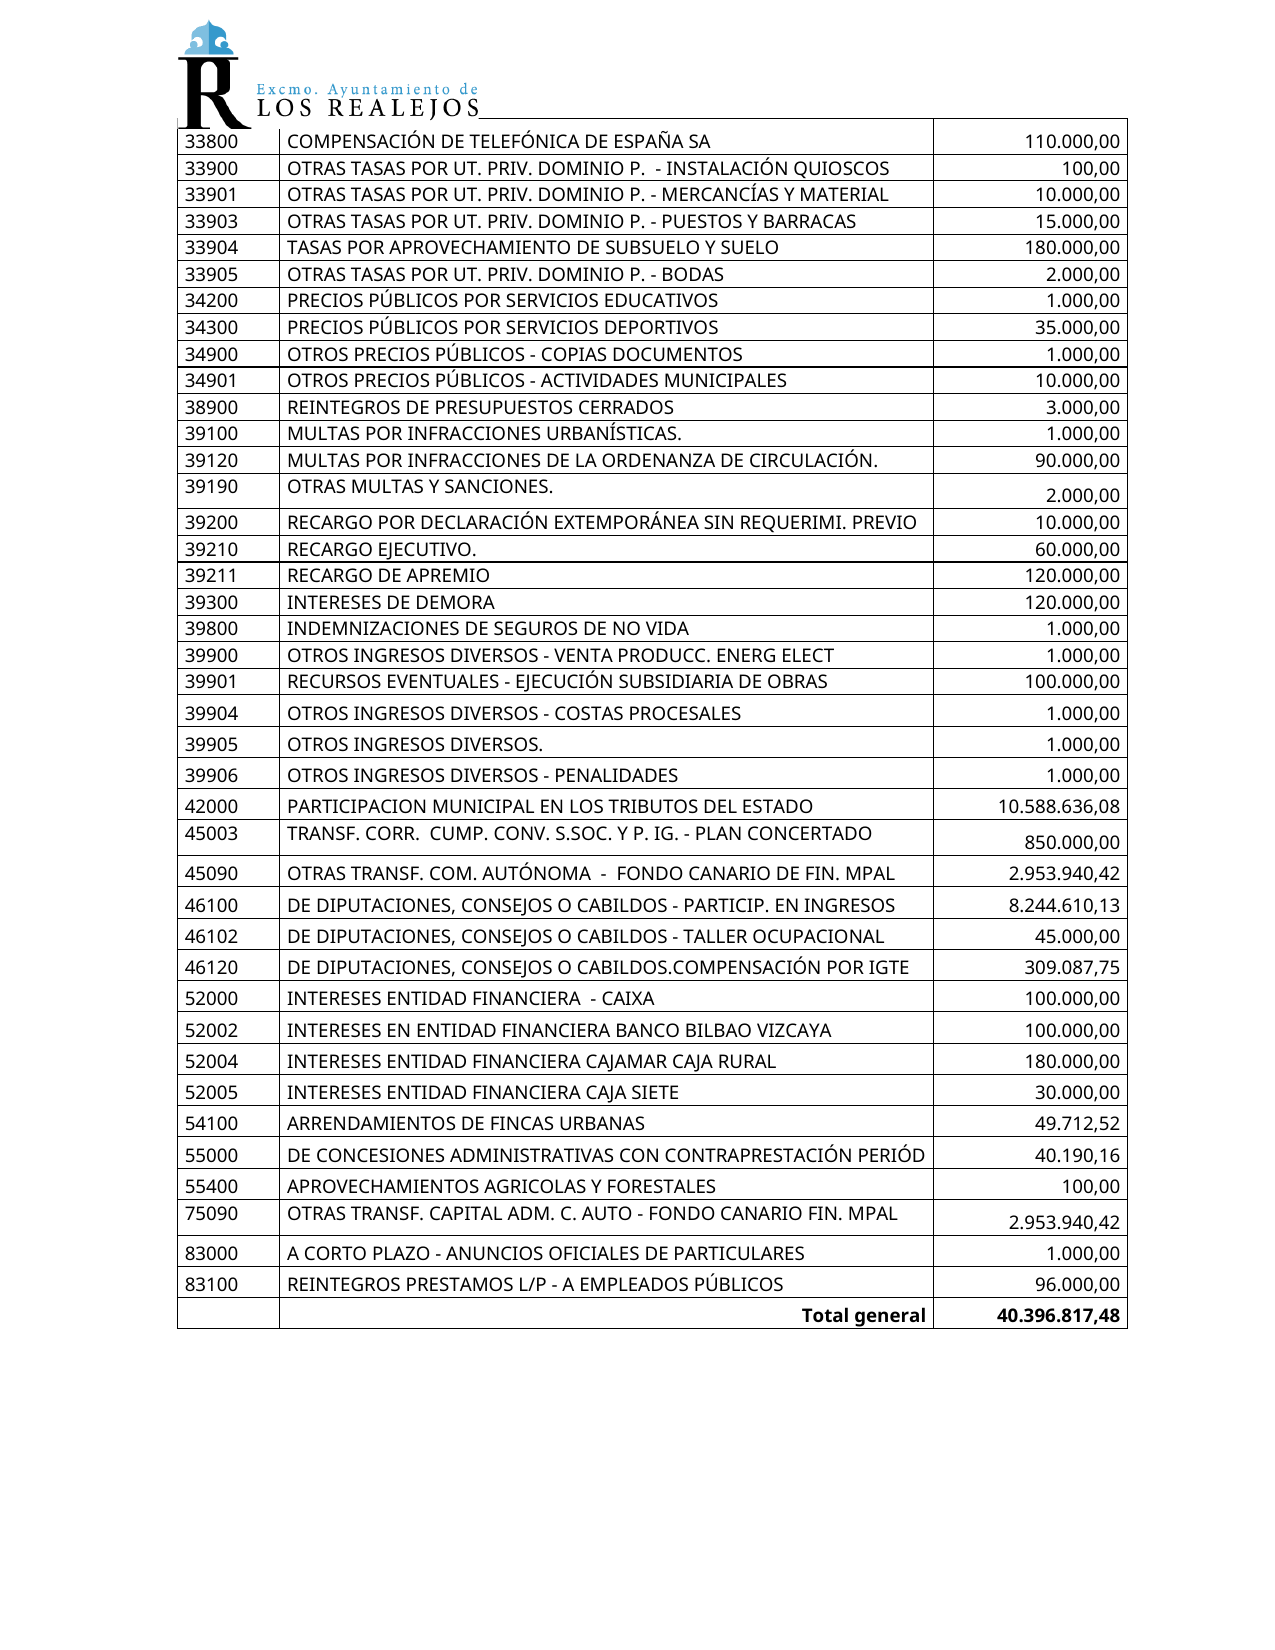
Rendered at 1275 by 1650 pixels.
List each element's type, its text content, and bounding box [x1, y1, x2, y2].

table_cell 52002 [178, 1012, 279, 1042]
table_cell 96.000,00 [934, 1267, 1127, 1297]
table_cell 120.000,00 [934, 563, 1127, 588]
table_cell 38900 [178, 394, 279, 419]
table_cell 180.000,00 [934, 235, 1127, 260]
table_cell 60.000,00 [934, 536, 1127, 561]
table_cell 1.000,00 [934, 616, 1127, 641]
table_cell 1.000,00 [934, 1236, 1127, 1266]
table_cell 100,00 [934, 1169, 1127, 1199]
table_cell 39211 [178, 563, 279, 588]
table_cell OTROS PRECIOS PÚBLICOS - COPIAS DOCUMENTOS [280, 341, 933, 366]
table_cell 42000 [178, 789, 279, 819]
table_cell 34901 [178, 368, 279, 393]
table_cell 2.953.940,42 [934, 856, 1127, 886]
table_cell OTRAS TRANSF. CAPITAL ADM. C. AUTO - FONDO CANARIO FIN. MPAL [280, 1200, 933, 1234]
table_cell MULTAS POR INFRACCIONES URBANÍSTICAS. [280, 421, 933, 446]
table_cell 15.000,00 [934, 208, 1127, 233]
table_cell 39904 [178, 695, 279, 726]
table_cell 52000 [178, 981, 279, 1011]
table_cell 1.000,00 [934, 727, 1127, 757]
table_cell 10.000,00 [934, 181, 1127, 207]
table_cell 100.000,00 [934, 1012, 1127, 1042]
table_cell ARRENDAMIENTOS DE FINCAS URBANAS [280, 1106, 933, 1136]
table_cell 39800 [178, 616, 279, 641]
table_cell 40.396.817,48 [934, 1298, 1127, 1328]
table_cell 33903 [178, 208, 279, 233]
table_cell 34200 [178, 288, 279, 313]
table_cell RECURSOS EVENTUALES - EJECUCIÓN SUBSIDIARIA DE OBRAS [280, 669, 933, 694]
table_cell COMPENSACIÓN DE TELEFÓNICA DE ESPAÑA SA [280, 119, 933, 154]
table_cell 8.244.610,13 [934, 887, 1127, 917]
table_cell OTRAS TRANSF. COM. AUTÓNOMA - FONDO CANARIO DE FIN. MPAL [280, 856, 933, 886]
table_cell 10.000,00 [934, 509, 1127, 535]
table_cell DE DIPUTACIONES, CONSEJOS O CABILDOS - PARTICIP. EN INGRESOS [280, 887, 933, 917]
table_cell 46120 [178, 950, 279, 980]
table_cell 100,00 [934, 155, 1127, 180]
table_cell DE DIPUTACIONES, CONSEJOS O CABILDOS - TALLER OCUPACIONAL [280, 919, 933, 949]
table_cell 180.000,00 [934, 1044, 1127, 1074]
table_cell 33901 [178, 181, 279, 207]
table_cell TASAS POR APROVECHAMIENTO DE SUBSUELO Y SUELO [280, 235, 933, 260]
table_cell 39906 [178, 758, 279, 788]
table_cell OTRAS TASAS POR UT. PRIV. DOMINIO P. - MERCANCÍAS Y MATERIAL [280, 181, 933, 207]
table_cell 55400 [178, 1169, 279, 1199]
table_cell 45090 [178, 856, 279, 886]
table_cell OTRAS TASAS POR UT. PRIV. DOMINIO P. - PUESTOS Y BARRACAS [280, 208, 933, 233]
table_cell INTERESES ENTIDAD FINANCIERA - CAIXA [280, 981, 933, 1011]
table_cell Total general [280, 1298, 933, 1328]
table_cell 46100 [178, 887, 279, 917]
table_cell 39905 [178, 727, 279, 757]
table_cell 33800 [178, 129, 279, 154]
table_cell 75090 [178, 1200, 279, 1234]
table_cell 39190 [178, 474, 279, 508]
table_cell 34300 [178, 314, 279, 340]
table_cell 33905 [178, 261, 279, 287]
table_cell INTERESES ENTIDAD FINANCIERA CAJAMAR CAJA RURAL [280, 1044, 933, 1074]
table_cell 110.000,00 [934, 119, 1127, 154]
table_cell PRECIOS PÚBLICOS POR SERVICIOS DEPORTIVOS [280, 314, 933, 340]
table_cell 120.000,00 [934, 589, 1127, 614]
table_cell 1.000,00 [934, 288, 1127, 313]
table_cell REINTEGROS DE PRESUPUESTOS CERRADOS [280, 394, 933, 419]
table_cell RECARGO EJECUTIVO. [280, 536, 933, 561]
table_cell PARTICIPACION MUNICIPAL EN LOS TRIBUTOS DEL ESTADO [280, 789, 933, 819]
table_cell A CORTO PLAZO - ANUNCIOS OFICIALES DE PARTICULARES [280, 1236, 933, 1266]
table_cell 45.000,00 [934, 919, 1127, 949]
table_cell OTROS INGRESOS DIVERSOS - PENALIDADES [280, 758, 933, 788]
table_cell 39100 [178, 421, 279, 446]
table_cell OTROS INGRESOS DIVERSOS - COSTAS PROCESALES [280, 695, 933, 726]
table_cell 1.000,00 [934, 421, 1127, 446]
table_cell INTERESES EN ENTIDAD FINANCIERA BANCO BILBAO VIZCAYA [280, 1012, 933, 1042]
table_cell 1.000,00 [934, 341, 1127, 366]
table_cell 46102 [178, 919, 279, 949]
table_cell 49.712,52 [934, 1106, 1127, 1136]
table_cell MULTAS POR INFRACCIONES DE LA ORDENANZA DE CIRCULACIÓN. [280, 447, 933, 473]
table_cell 1.000,00 [934, 758, 1127, 788]
table_cell 55000 [178, 1137, 279, 1167]
table_cell DE CONCESIONES ADMINISTRATIVAS CON CONTRAPRESTACIÓN PERIÓD [280, 1137, 933, 1167]
table_cell 54100 [178, 1106, 279, 1136]
table_cell 83100 [178, 1267, 279, 1297]
table_cell INTERESES ENTIDAD FINANCIERA CAJA SIETE [280, 1075, 933, 1105]
table_cell 1.000,00 [934, 642, 1127, 668]
table_cell 35.000,00 [934, 314, 1127, 340]
table_cell 10.588.636,08 [934, 789, 1127, 819]
table_cell 39200 [178, 509, 279, 535]
table_cell INTERESES DE DEMORA [280, 589, 933, 614]
table_cell [178, 1298, 279, 1328]
table_cell 100.000,00 [934, 981, 1127, 1011]
table_cell OTRAS MULTAS Y SANCIONES. [280, 474, 933, 508]
table_cell INDEMNIZACIONES DE SEGUROS DE NO VIDA [280, 616, 933, 641]
table_cell TRANSF. CORR. CUMP. CONV. S.SOC. Y P. IG. - PLAN CONCERTADO [280, 820, 933, 855]
table_cell OTROS INGRESOS DIVERSOS - VENTA PRODUCC. ENERG ELECT [280, 642, 933, 668]
table_cell 39300 [178, 589, 279, 614]
table_cell 39120 [178, 447, 279, 473]
table_cell 10.000,00 [934, 368, 1127, 393]
table_cell 39210 [178, 536, 279, 561]
table_cell 2.000,00 [934, 474, 1127, 508]
table_cell 100.000,00 [934, 669, 1127, 694]
table_cell OTRAS TASAS POR UT. PRIV. DOMINIO P. - BODAS [280, 261, 933, 287]
table_cell 2.953.940,42 [934, 1200, 1127, 1234]
table_cell APROVECHAMIENTOS AGRICOLAS Y FORESTALES [280, 1169, 933, 1199]
table_cell OTRAS TASAS POR UT. PRIV. DOMINIO P. - INSTALACIÓN QUIOSCOS [280, 155, 933, 180]
table_cell 1.000,00 [934, 695, 1127, 726]
table_cell REINTEGROS PRESTAMOS L/P - A EMPLEADOS PÚBLICOS [280, 1267, 933, 1297]
table_cell 40.190,16 [934, 1137, 1127, 1167]
table_cell 3.000,00 [934, 394, 1127, 419]
table_cell 90.000,00 [934, 447, 1127, 473]
table_cell 83000 [178, 1236, 279, 1266]
table_cell PRECIOS PÚBLICOS POR SERVICIOS EDUCATIVOS [280, 288, 933, 313]
table_cell DE DIPUTACIONES, CONSEJOS O CABILDOS.COMPENSACIÓN POR IGTE [280, 950, 933, 980]
table_cell RECARGO POR DECLARACIÓN EXTEMPORÁNEA SIN REQUERIMI. PREVIO [280, 509, 933, 535]
table_cell 52004 [178, 1044, 279, 1074]
table_cell 850.000,00 [934, 820, 1127, 855]
table_cell OTROS INGRESOS DIVERSOS. [280, 727, 933, 757]
table_cell OTROS PRECIOS PÚBLICOS - ACTIVIDADES MUNICIPALES [280, 368, 933, 393]
table_cell 33900 [178, 155, 279, 180]
table_cell 30.000,00 [934, 1075, 1127, 1105]
table_cell 2.000,00 [934, 261, 1127, 287]
table_cell RECARGO DE APREMIO [280, 563, 933, 588]
table_cell 34900 [178, 341, 279, 366]
table_cell 45003 [178, 820, 279, 855]
table_cell 33904 [178, 235, 279, 260]
table_cell 309.087,75 [934, 950, 1127, 980]
table_cell 39900 [178, 642, 279, 668]
table_cell 52005 [178, 1075, 279, 1105]
table_cell 39901 [178, 669, 279, 694]
